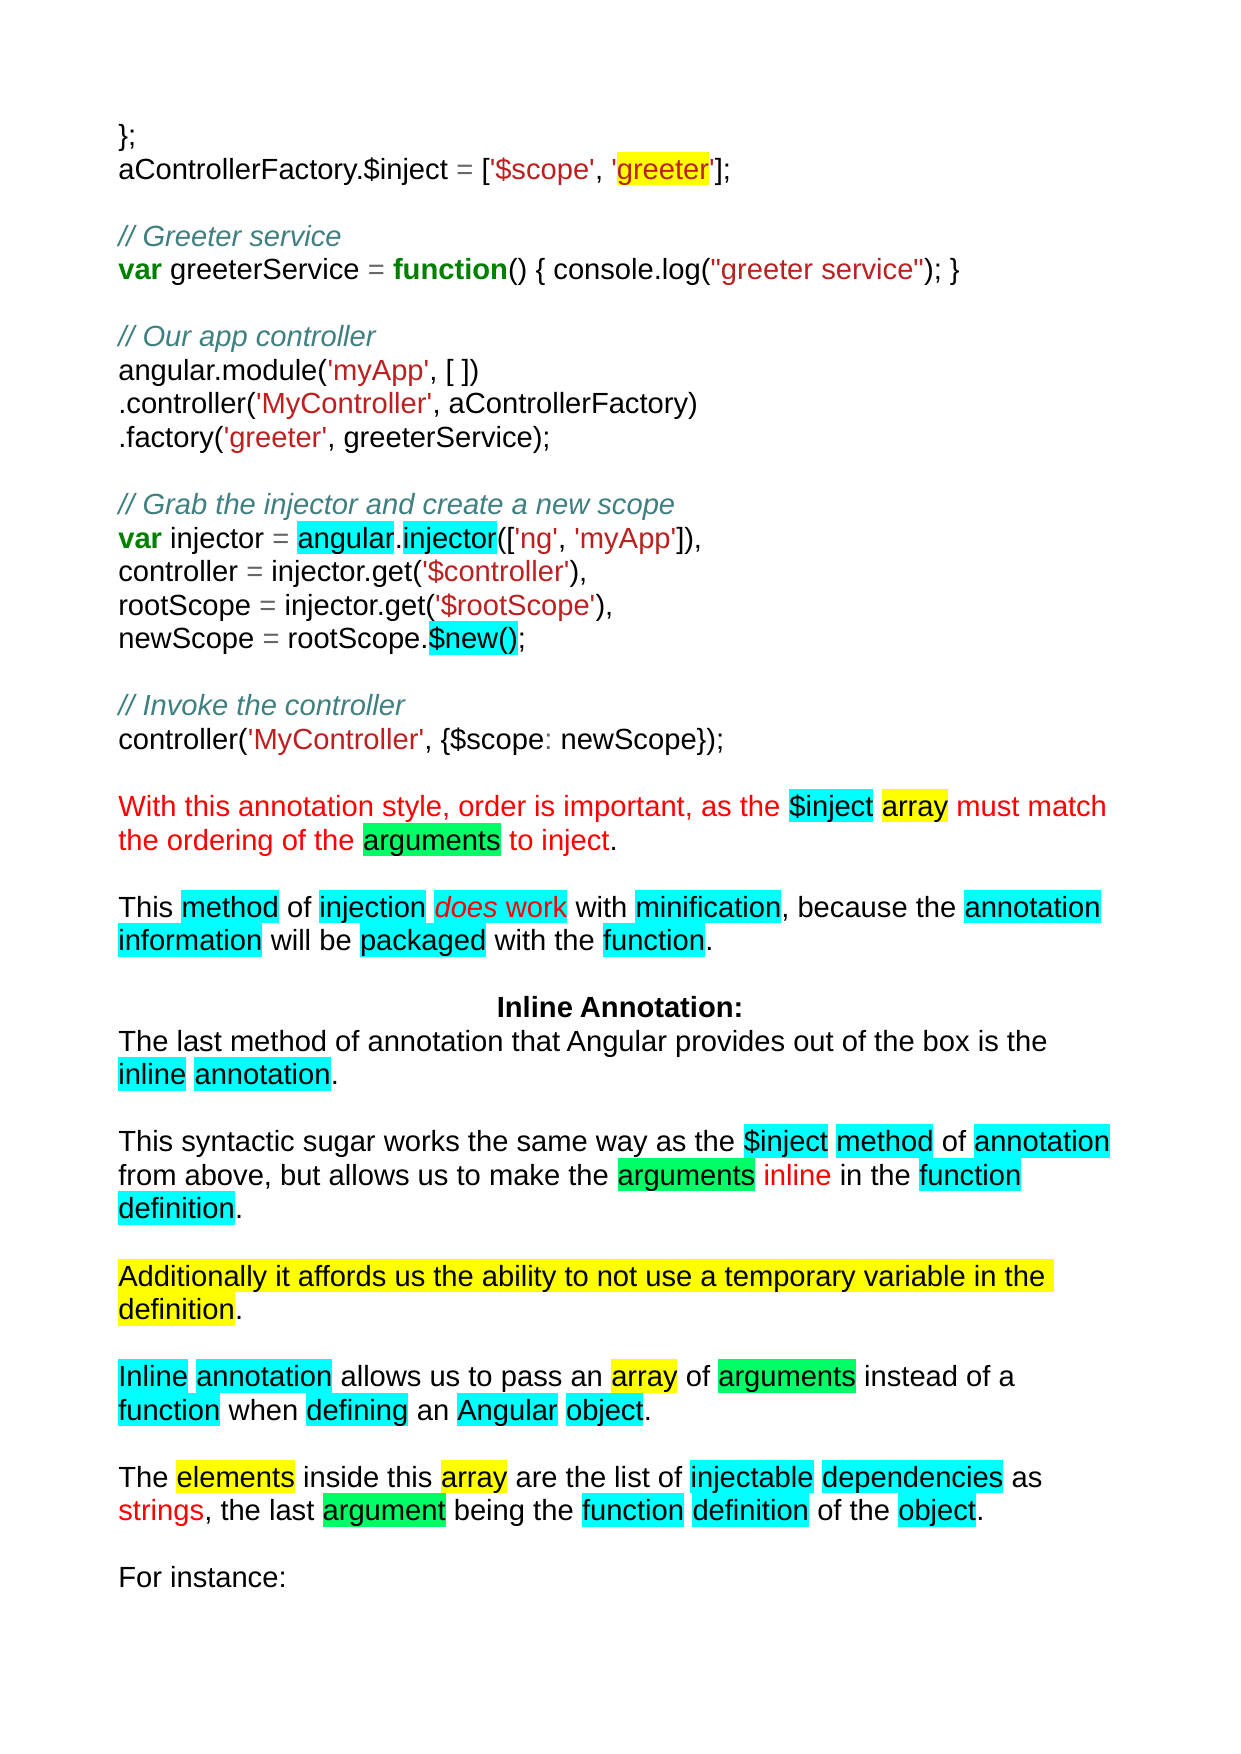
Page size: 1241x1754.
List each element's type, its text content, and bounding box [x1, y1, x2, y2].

text rootScope = injector.get('$rootScope'), [118, 588, 1122, 621]
text Additionally it affords us the ability to not use a temporary variable in the definition. [118, 1258, 1122, 1326]
text .controller('MyController', aControllerFactory) [118, 386, 1122, 420]
text With this annotation style, order is important, as the $inject array must match the ordering of the arguments to inject. [118, 789, 1122, 856]
text information will be packaged with the function. [118, 923, 1122, 957]
text var injector = angular.injector(['ng', 'myApp']), [118, 521, 1122, 554]
text This syntactic sugar works the same way as the $inject method of annotation from above, but allows us to make the arguments inline in the function definition. [118, 1124, 1122, 1225]
text This method of injection does work with minification, because the annotation [118, 889, 1122, 923]
text // Greeter service [118, 219, 1122, 252]
text newScope = rootScope.$new(); [118, 621, 1122, 655]
text .factory('greeter', greeterService); [118, 420, 1122, 453]
text angular.module('myApp', [ ]) [118, 353, 1122, 386]
text For instance: [118, 1560, 1122, 1594]
text The last method of annotation that Angular provides out of the box is the inline annotation. [118, 1024, 1122, 1091]
text var greeterService = function() { console.log("greeter service"); } [118, 252, 1122, 286]
text // Grab the injector and create a new scope [118, 487, 1122, 521]
text }; [118, 118, 1122, 152]
text Inline Annotation: [118, 990, 1122, 1024]
text controller('MyController', {$scope: newScope}); [118, 722, 1122, 755]
text controller = injector.get('$controller'), [118, 554, 1122, 588]
text The elements inside this array are the list of injectable dependencies as strings, the last argument being the function definition of the object. [118, 1460, 1122, 1527]
text Inline annotation allows us to pass an array of arguments instead of a function when defining an Angular object. [118, 1359, 1122, 1426]
text // Our app controller [118, 319, 1122, 353]
text // Invoke the controller [118, 688, 1122, 722]
text aControllerFactory.$inject = ['$scope', 'greeter']; [118, 152, 1122, 185]
